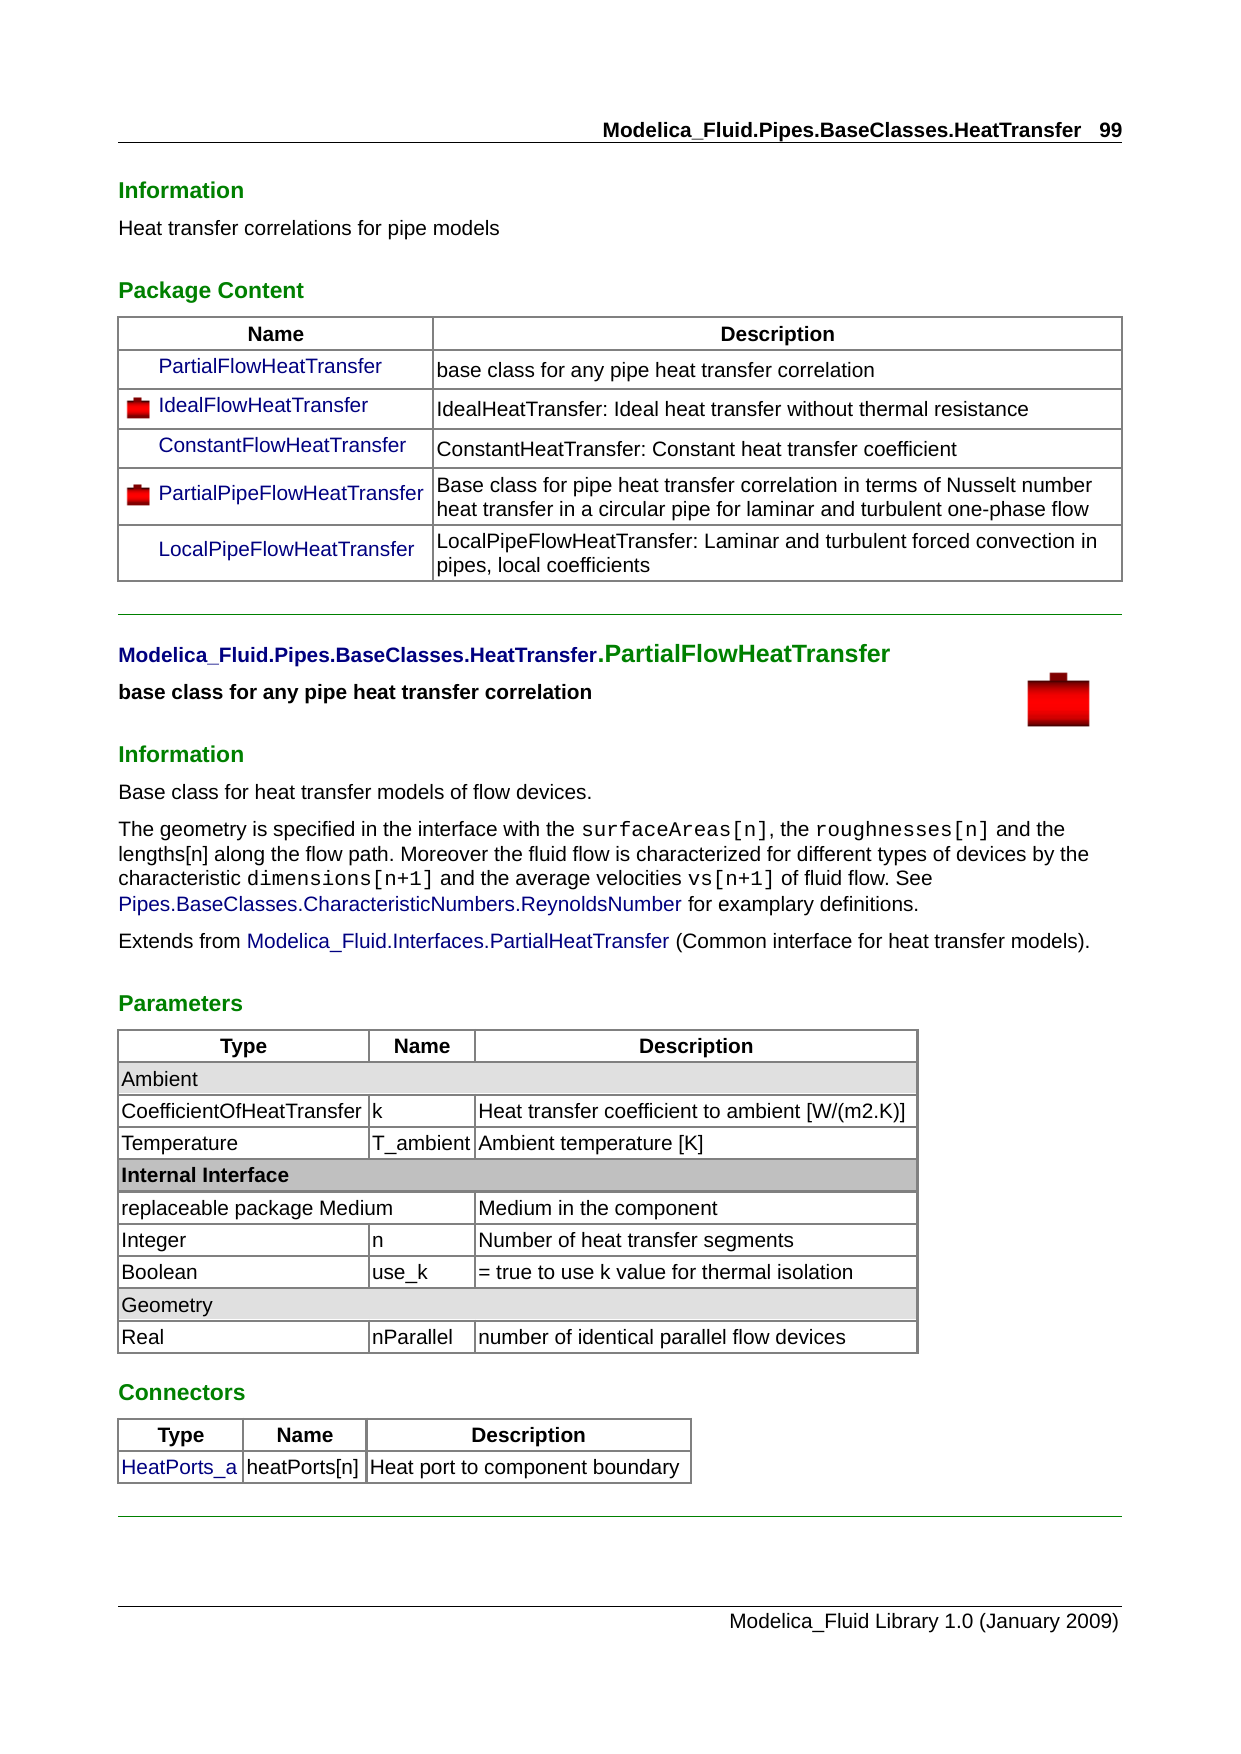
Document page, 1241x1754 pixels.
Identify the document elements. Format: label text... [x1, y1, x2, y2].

picture [121, 480, 153, 512]
table_cell ConstantFlowHeatTransfer [119, 430, 432, 467]
table_cell Number of heat transfer segments [476, 1225, 916, 1255]
table_header Description [476, 1031, 916, 1061]
subtitle Information [118, 741, 993, 767]
table_cell base class for any pipe heat transfer correlation [434, 351, 1121, 388]
table_cell Ambient [119, 1063, 916, 1093]
table_header Name [244, 1420, 365, 1450]
table_header Description [368, 1420, 690, 1450]
table_header Name [119, 318, 432, 348]
subtitle Modelica_Fluid.Pipes.BaseClasses.HeatTransfer.PartialFlowHeatTransfer [118, 638, 1121, 667]
table_header Type [119, 1420, 242, 1450]
table_cell Ambient temperature [K] [476, 1128, 916, 1158]
picture [995, 641, 1120, 766]
picture [121, 393, 153, 425]
table_cell = true to use k value for thermal isolation [476, 1257, 916, 1287]
table_header Name [370, 1031, 474, 1061]
text Extends from Modelica_Fluid.Interfaces.PartialHeatTransfer (Common interface for heat transfer models). [118, 928, 1122, 952]
text The geometry is specified in the interface with the surfaceAreas[n], the roughnesses[n] and the lengths[n] along the flow path. Moreover the fluid flow is characterized for different types of devices by the characteristic dimensions[n+1] and the average velocities vs[n+1] of fluid flow. See Pipes.BaseClasses.CharacteristicNumbers.ReynoldsNumber for examplary definitions. [118, 816, 1122, 916]
table_cell IdealFlowHeatTransfer [119, 390, 432, 428]
subtitle Parameters [118, 990, 1122, 1016]
table_cell LocalPipeFlowHeatTransfer: Laminar and turbulent forced convection in pipes, local coefficients [434, 526, 1121, 580]
table_cell Internal Interface [119, 1160, 916, 1190]
table_cell Geometry [119, 1289, 916, 1319]
table_cell Boolean [119, 1257, 368, 1287]
table_cell T_ambient [370, 1128, 474, 1158]
table_cell CoefficientOfHeatTransfer [119, 1096, 368, 1126]
table_cell PartialFlowHeatTransfer [119, 351, 432, 388]
subtitle Connectors [118, 1379, 1122, 1405]
table_cell replaceable package Medium [119, 1193, 474, 1223]
table_cell ConstantHeatTransfer: Constant heat transfer coefficient [434, 430, 1121, 467]
table_cell Temperature [119, 1128, 368, 1158]
table_cell k [370, 1096, 474, 1126]
table_cell Integer [119, 1225, 368, 1255]
text Base class for heat transfer models of flow devices. [118, 780, 1122, 804]
table_cell LocalPipeFlowHeatTransfer [119, 526, 432, 580]
table_cell PartialPipeFlowHeatTransfer [119, 469, 432, 523]
table_header Description [434, 318, 1121, 348]
table_cell Heat port to component boundary [368, 1452, 690, 1482]
table_cell use_k [370, 1257, 474, 1287]
table_cell heatPorts[n] [244, 1452, 365, 1482]
text base class for any pipe heat transfer correlation [118, 680, 993, 704]
table_cell Real [119, 1322, 368, 1352]
table_cell Medium in the component [476, 1193, 916, 1223]
table_cell Heat transfer coefficient to ambient [W/(m2.K)] [476, 1096, 916, 1126]
table_cell n [370, 1225, 474, 1255]
subtitle Information [118, 177, 1122, 203]
text Heat transfer correlations for pipe models [118, 216, 1122, 240]
table_cell HeatPorts_a [119, 1452, 242, 1482]
table_cell number of identical parallel flow devices [476, 1322, 916, 1352]
table_cell IdealHeatTransfer: Ideal heat transfer without thermal resistance [434, 390, 1121, 428]
table_cell nParallel [370, 1322, 474, 1352]
table_header Type [119, 1031, 368, 1061]
table_cell Base class for pipe heat transfer correlation in terms of Nusselt number heat transfer in a circular pipe for laminar and turbulent one-phase flow [434, 469, 1121, 523]
subtitle Package Content [118, 277, 1122, 304]
